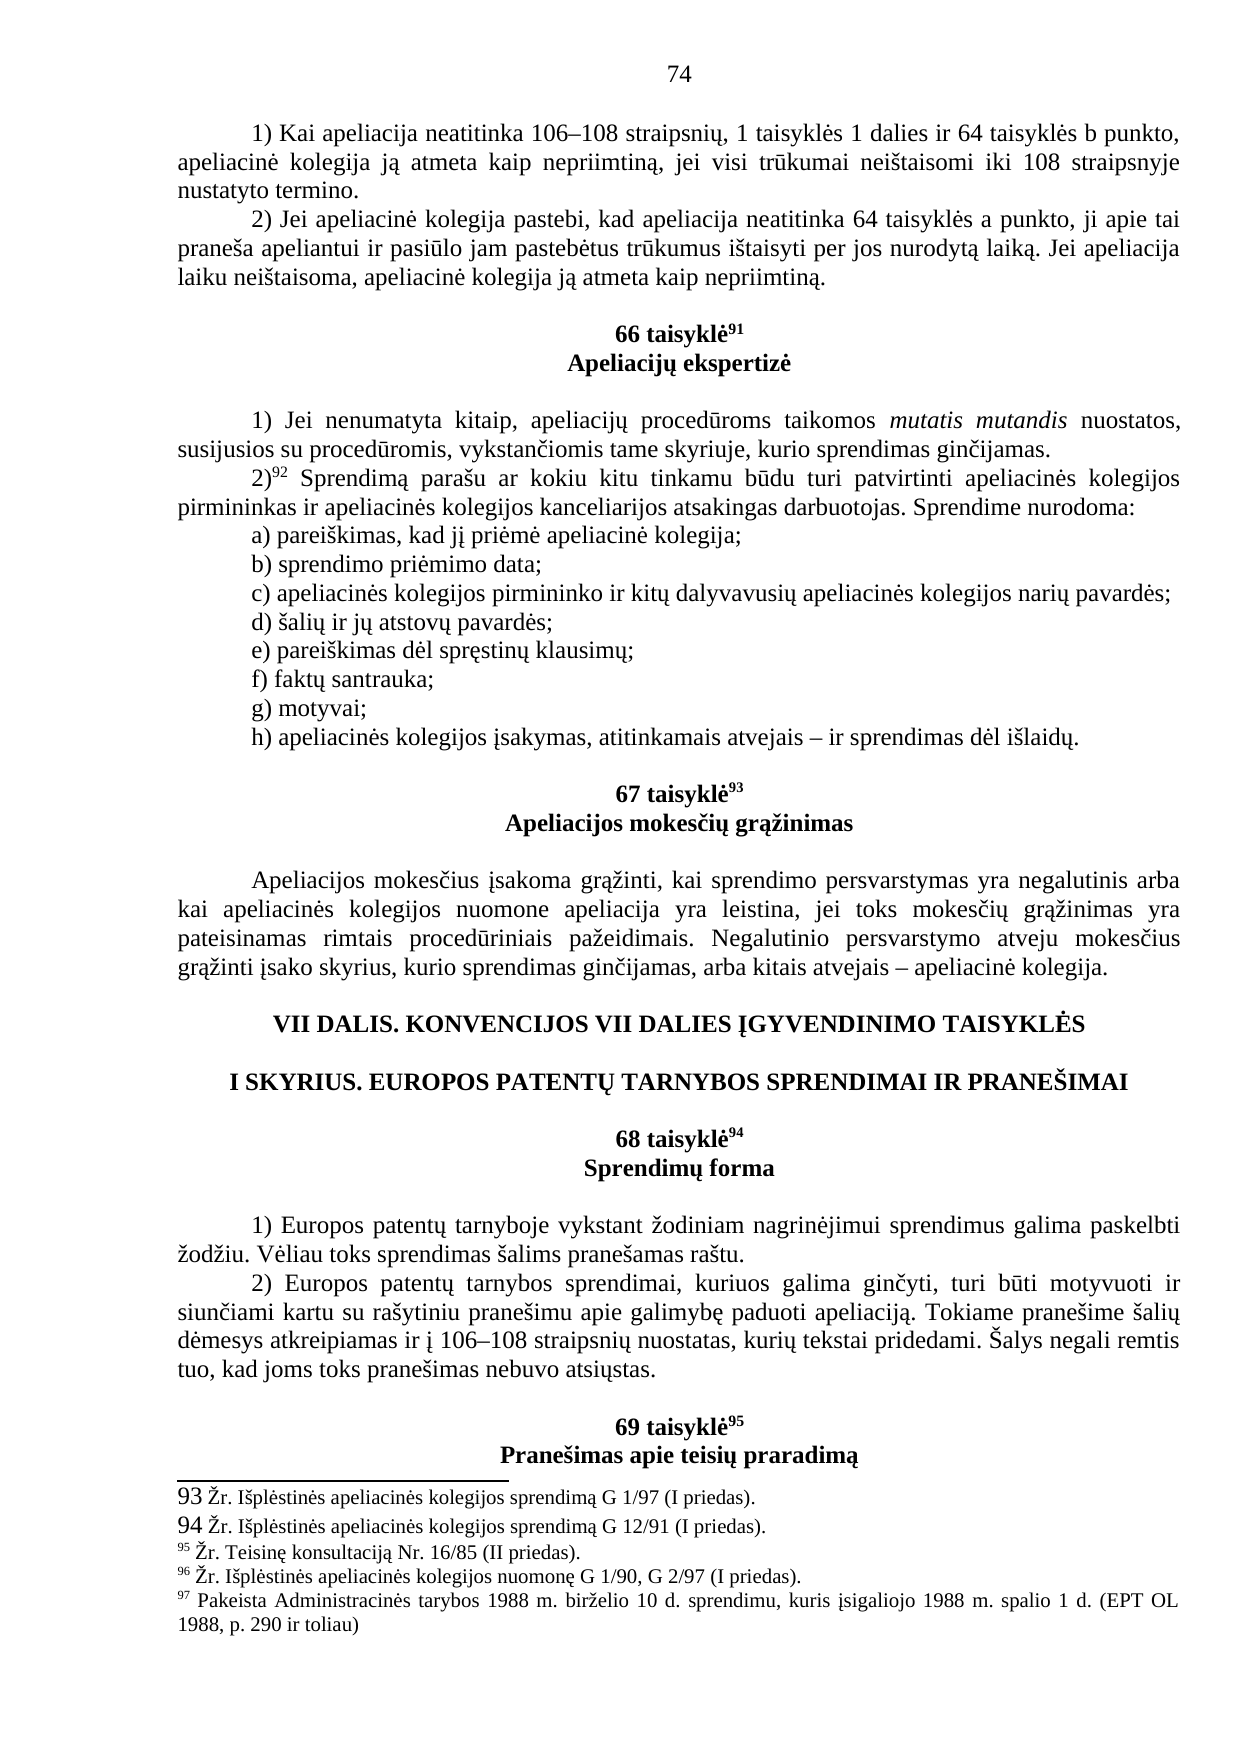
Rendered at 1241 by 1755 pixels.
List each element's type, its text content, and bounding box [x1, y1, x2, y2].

text 96 Žr. Išplėstinės apeliacinės kolegijos nuomonę G 1/90, G 2/97 (I priedas). [177, 1564, 1181, 1588]
text I skyrius. Europos patentų tarnybos sprendimai ir pranešimai [177, 1067, 1181, 1096]
text Apeliacijos mokesčių grąžinimas [177, 808, 1181, 837]
text d) šalių ir jų atstovų pavardės; [177, 607, 1181, 636]
text 1) Jei nenumatyta kitaip, apeliacijų procedūroms taikomos mutatis mutandis nuostatos, susijusios su procedūromis, vykstančiomis tame skyriuje, kurio sprendimas ginčijamas. [177, 406, 1181, 463]
text e) pareiškimas dėl spręstinų klausimų; [177, 636, 1181, 664]
text VII DALIS. KONVENCIJOS VII DALIES ĮGYVENDINIMO TAISYKLĖS [177, 1009, 1181, 1038]
text Žr. Išplėstinės apeliacinės kolegijos sprendimą G 1/97 (I priedas). [177, 1481, 1181, 1510]
text 68 taisyklė [177, 1124, 1181, 1153]
text 2) Jei apeliacinė kolegija pastebi, kad apeliacija neatitinka 64 taisyklės a punkto, ji apie tai praneša apeliantui ir pasiūlo jam pastebėtus trūkumus ištaisyti per jos nurodytą laiką. Jei apeliacija laiku neištaisoma, apeliacinė kolegija ją atmeta kaip nepriimtiną. [177, 204, 1181, 291]
text h) apeliacinės kolegijos įsakymas, atitinkamais atvejais – ir sprendimas dėl išlaidų. [177, 722, 1181, 751]
text g) motyvai; [177, 693, 1181, 722]
text Apeliacijos mokesčius įsakoma grąžinti, kai sprendimo persvarstymas yra negalutinis arba kai apeliacinės kolegijos nuomone apeliacija yra leistina, jei toks mokesčių grąžinimas yra pateisinamas rimtais procedūriniais pažeidimais. Negalutinio persvarstymo atveju mokesčius grąžinti įsako skyrius, kurio sprendimas ginčijamas, arba kitais atvejais – apeliacinė kolegija. [177, 866, 1181, 981]
text Žr. Išplėstinės apeliacinės kolegijos sprendimą G 12/91 (I priedas). [177, 1510, 1181, 1540]
text 2)92 Sprendimą parašu ar kokiu kitu tinkamu būdu turi patvirtinti apeliacinės kolegijos pirmininkas ir apeliacinės kolegijos kanceliarijos atsakingas darbuotojas. Sprendime nurodoma: [177, 463, 1181, 521]
text 1) Europos patentų tarnyboje vykstant žodiniam nagrinėjimui sprendimus galima paskelbti žodžiu. Vėliau toks sprendimas šalims pranešamas raštu. [177, 1211, 1181, 1268]
text 2) Europos patentų tarnybos sprendimai, kuriuos galima ginčyti, turi būti motyvuoti ir siunčiami kartu su rašytiniu pranešimu apie galimybę paduoti apeliaciją. Tokiame pranešime šalių dėmesys atkreipiamas ir į 106–108 straipsnių nuostatas, kurių tekstai pridedami. Šalys negali remtis tuo, kad joms toks pranešimas nebuvo atsiųstas. [177, 1268, 1181, 1383]
text 66 taisyklė91 [177, 319, 1181, 348]
text 69 taisyklė95 [177, 1412, 1181, 1441]
text Pranešimas apie teisių praradimą [177, 1441, 1181, 1469]
text b) sprendimo priėmimo data; [177, 549, 1181, 578]
text f) faktų santrauka; [177, 664, 1181, 693]
text a) pareiškimas, kad jį priėmė apeliacinė kolegija; [177, 521, 1181, 549]
text 97 Pakeista Administracinės tarybos 1988 m. birželio 10 d. sprendimu, kuris įsigaliojo 1988 m. spalio 1 d. (EPT OL 1988, p. 290 ir toliau) [177, 1588, 1181, 1636]
text Sprendimų forma [177, 1153, 1181, 1182]
text 95 Žr. Teisinę konsultaciją Nr. 16/85 (II priedas). [177, 1540, 1181, 1564]
text c) apeliacinės kolegijos pirmininko ir kitų dalyvavusių apeliacinės kolegijos narių pavardės; [177, 578, 1181, 607]
text 1) Kai apeliacija neatitinka 106–108 straipsnių, 1 taisyklės 1 dalies ir 64 taisyklės b punkto, apeliacinė kolegija ją atmeta kaip nepriimtiną, jei visi trūkumai neištaisomi iki 108 straipsnyje nustatyto termino. [177, 118, 1181, 204]
text 67 taisyklė [177, 779, 1181, 808]
text Apeliacijų ekspertizė [177, 348, 1181, 377]
